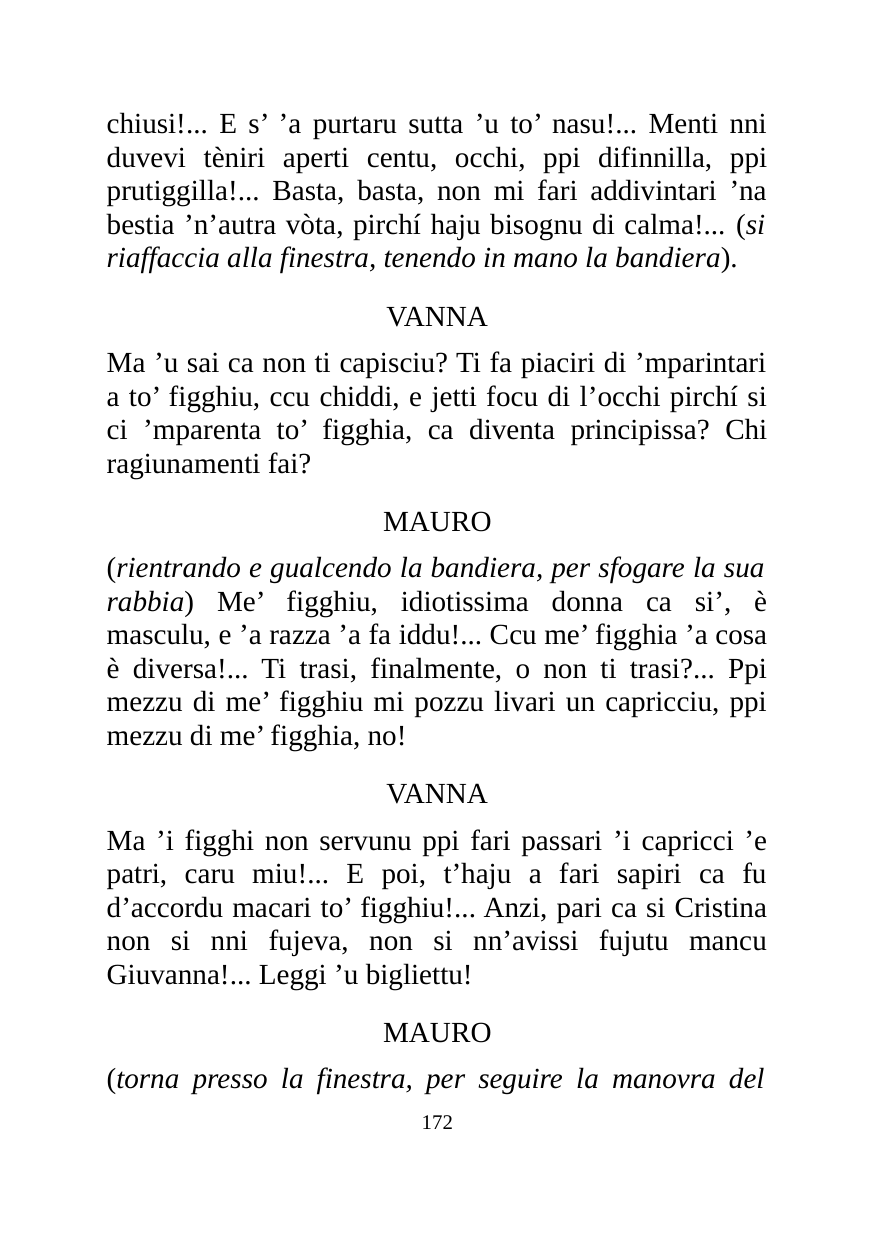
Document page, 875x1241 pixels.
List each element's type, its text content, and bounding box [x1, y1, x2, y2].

text VANNA [106, 299, 768, 333]
text Ma ’i figghi non servunu ppi fari passari ’i capricci ’e patri, caru miu!... E poi, t’haju a fari sapiri ca fu d’accordu macari to’ figghiu!... Anzi, pari ca si Cristina non si nni fujeva, non si nn’avissi fujutu mancu Giuvanna!... Leggi ’u bigliettu! [106, 823, 768, 990]
text MAURO [106, 1015, 768, 1049]
text (rientrando e gualcendo la bandiera, per sfogare la sua rabbia) Me’ figghiu, idiotissima donna ca si’, è masculu, e ’a razza ’a fa iddu!... Ccu me’ figghia ’a cosa è diversa!... Ti trasi, finalmente, o non ti trasi?... Ppi mezzu di me’ figghiu mi pozzu livari un capricciu, ppi mezzu di me’ figghia, no! [106, 550, 768, 752]
text (torna presso la finestra, per seguire la manovra del [106, 1061, 768, 1095]
text chiusi!... E s’ ’a purtaru sutta ’u to’ nasu!... Menti nni duvevi tèniri aperti centu, occhi, ppi difinnilla, ppi prutiggilla!... Basta, basta, non mi fari addivintari ’na bestia ’n’autra vòta, pirchí haju bisognu di calma!... (si riaffaccia alla finestra, tenendo in mano la bandiera). [106, 106, 768, 274]
text Ma ’u sai ca non ti capisciu? Ti fa piaciri di ’mparintari a to’ figghiu, ccu chiddi, e jetti focu di l’occhi pirchí si ci ’mparenta to’ figghia, ca diventa principissa? Chi ragiunamenti fai? [106, 345, 768, 479]
text VANNA [106, 777, 768, 810]
text MAURO [106, 504, 768, 538]
